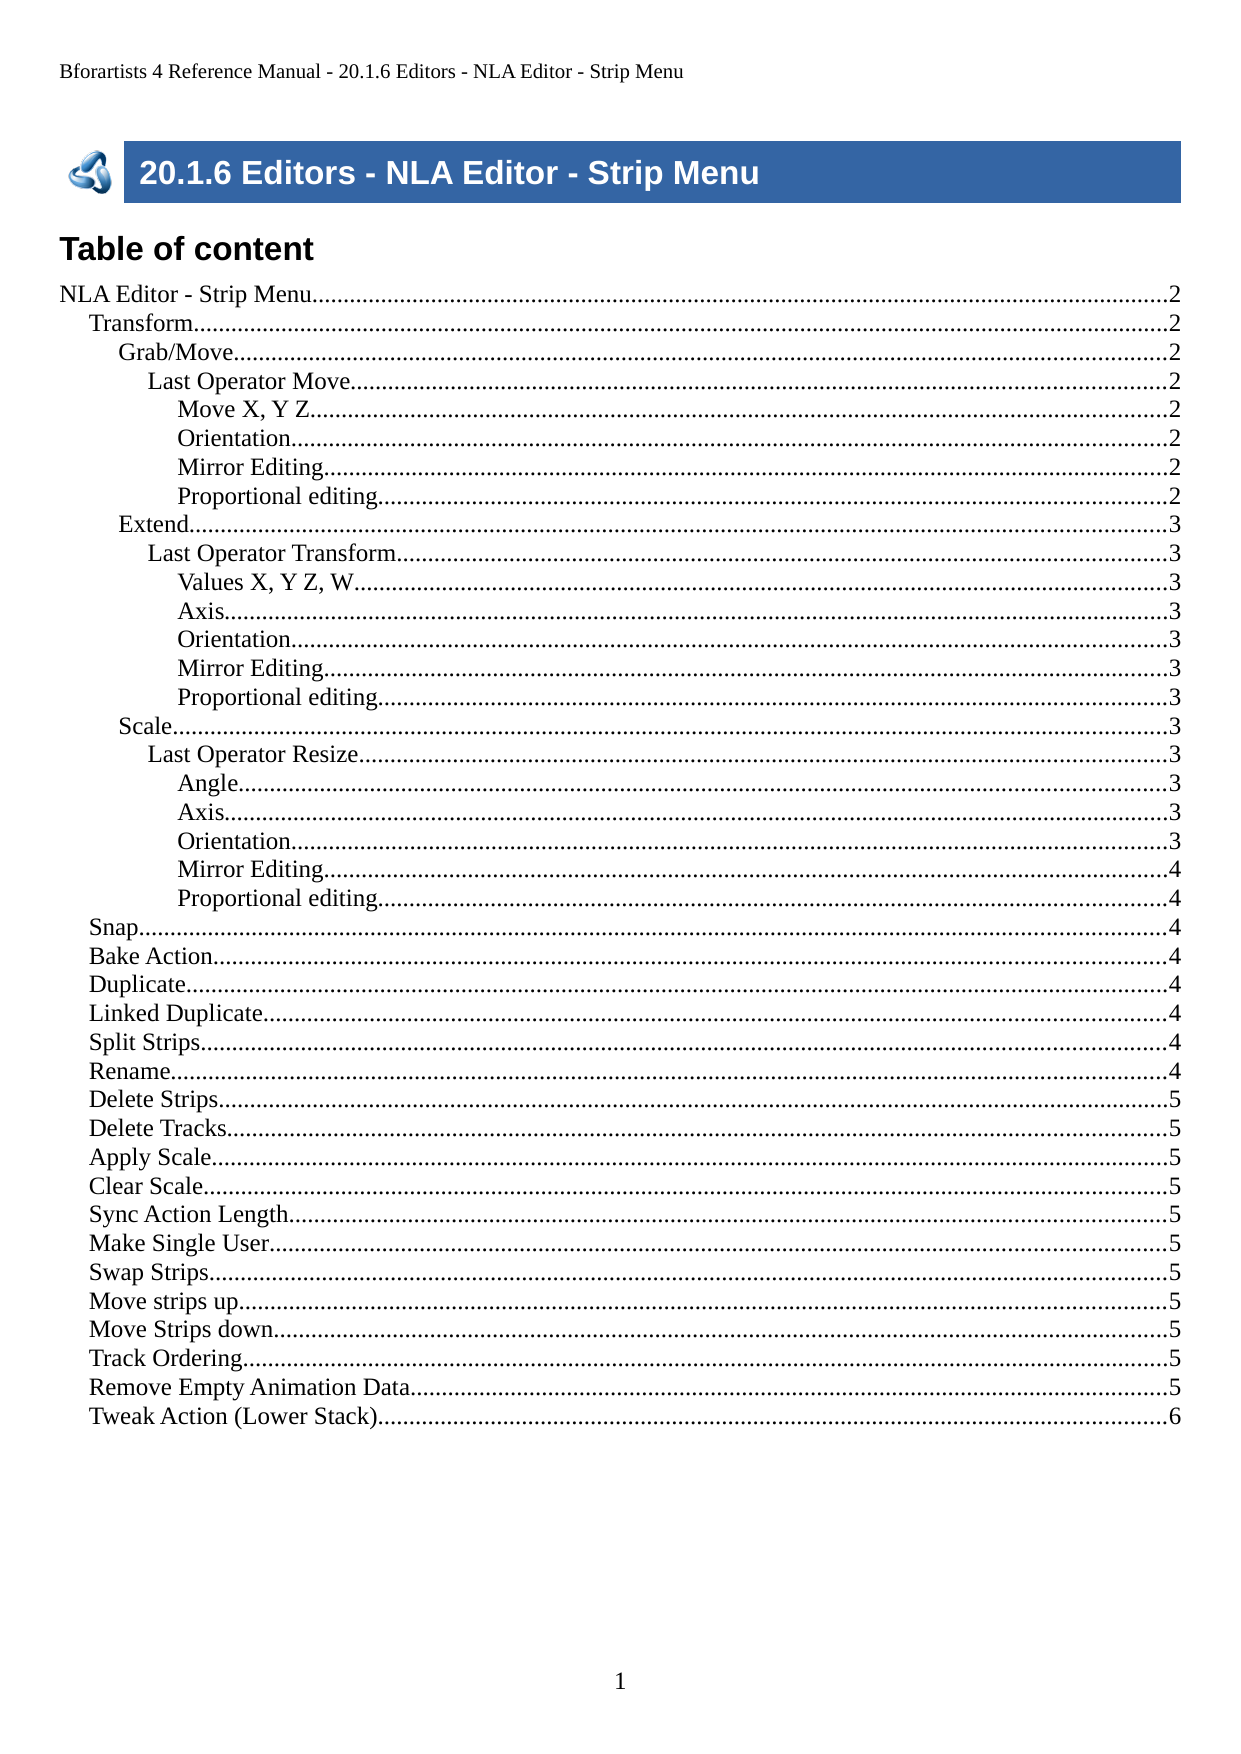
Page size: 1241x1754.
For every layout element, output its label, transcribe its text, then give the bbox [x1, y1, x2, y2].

text Axis 3 [177, 797, 1181, 826]
text Rename 4 [88, 1056, 1181, 1084]
text Delete Strips 5 [88, 1084, 1181, 1113]
text Proportional editing 2 [177, 481, 1181, 509]
text Snap 4 [88, 912, 1181, 941]
text Clear Scale 5 [88, 1171, 1181, 1199]
text Orientation 3 [177, 826, 1181, 854]
text Apply Scale 5 [88, 1142, 1181, 1171]
text Last Operator Resize 3 [147, 739, 1181, 768]
text Track Ordering 5 [88, 1343, 1181, 1372]
picture [65, 147, 114, 197]
table_header [59, 141, 124, 203]
text Mirror Editing 4 [177, 854, 1181, 883]
text Axis 3 [177, 596, 1181, 624]
text Delete Tracks 5 [88, 1113, 1181, 1142]
text Values X, Y Z, W 3 [177, 567, 1181, 596]
text Sync Action Length 5 [88, 1199, 1181, 1228]
subtitle Table of content [59, 228, 1181, 267]
text Proportional editing 3 [177, 682, 1181, 711]
text Move strips up 5 [88, 1286, 1181, 1314]
text Orientation 3 [177, 624, 1181, 653]
text Tweak Action (Lower Stack) 6 [88, 1401, 1181, 1429]
text Last Operator Transform 3 [147, 538, 1181, 567]
text Scale 3 [118, 711, 1181, 739]
text Extend 3 [118, 509, 1181, 538]
text Mirror Editing 3 [177, 653, 1181, 682]
text NLA Editor - Strip Menu 2 [59, 279, 1181, 308]
text Make Single User 5 [88, 1228, 1181, 1257]
text Remove Empty Animation Data 5 [88, 1372, 1181, 1401]
text Grab/Move 2 [118, 337, 1181, 366]
text Split Strips 4 [88, 1027, 1181, 1056]
text Bake Action 4 [88, 941, 1181, 969]
table_header 20.1.6 Editors - NLA Editor - Strip Menu [124, 141, 1181, 203]
text Duplicate 4 [88, 969, 1181, 998]
text Mirror Editing 2 [177, 452, 1181, 481]
text Proportional editing 4 [177, 883, 1181, 912]
text Last Operator Move 2 [147, 366, 1181, 394]
text Move Strips down 5 [88, 1314, 1181, 1343]
text Orientation 2 [177, 423, 1181, 452]
text Move X, Y Z 2 [177, 394, 1181, 423]
text Swap Strips 5 [88, 1257, 1181, 1286]
text Transform 2 [88, 308, 1181, 337]
text Angle 3 [177, 768, 1181, 797]
text Linked Duplicate 4 [88, 998, 1181, 1027]
